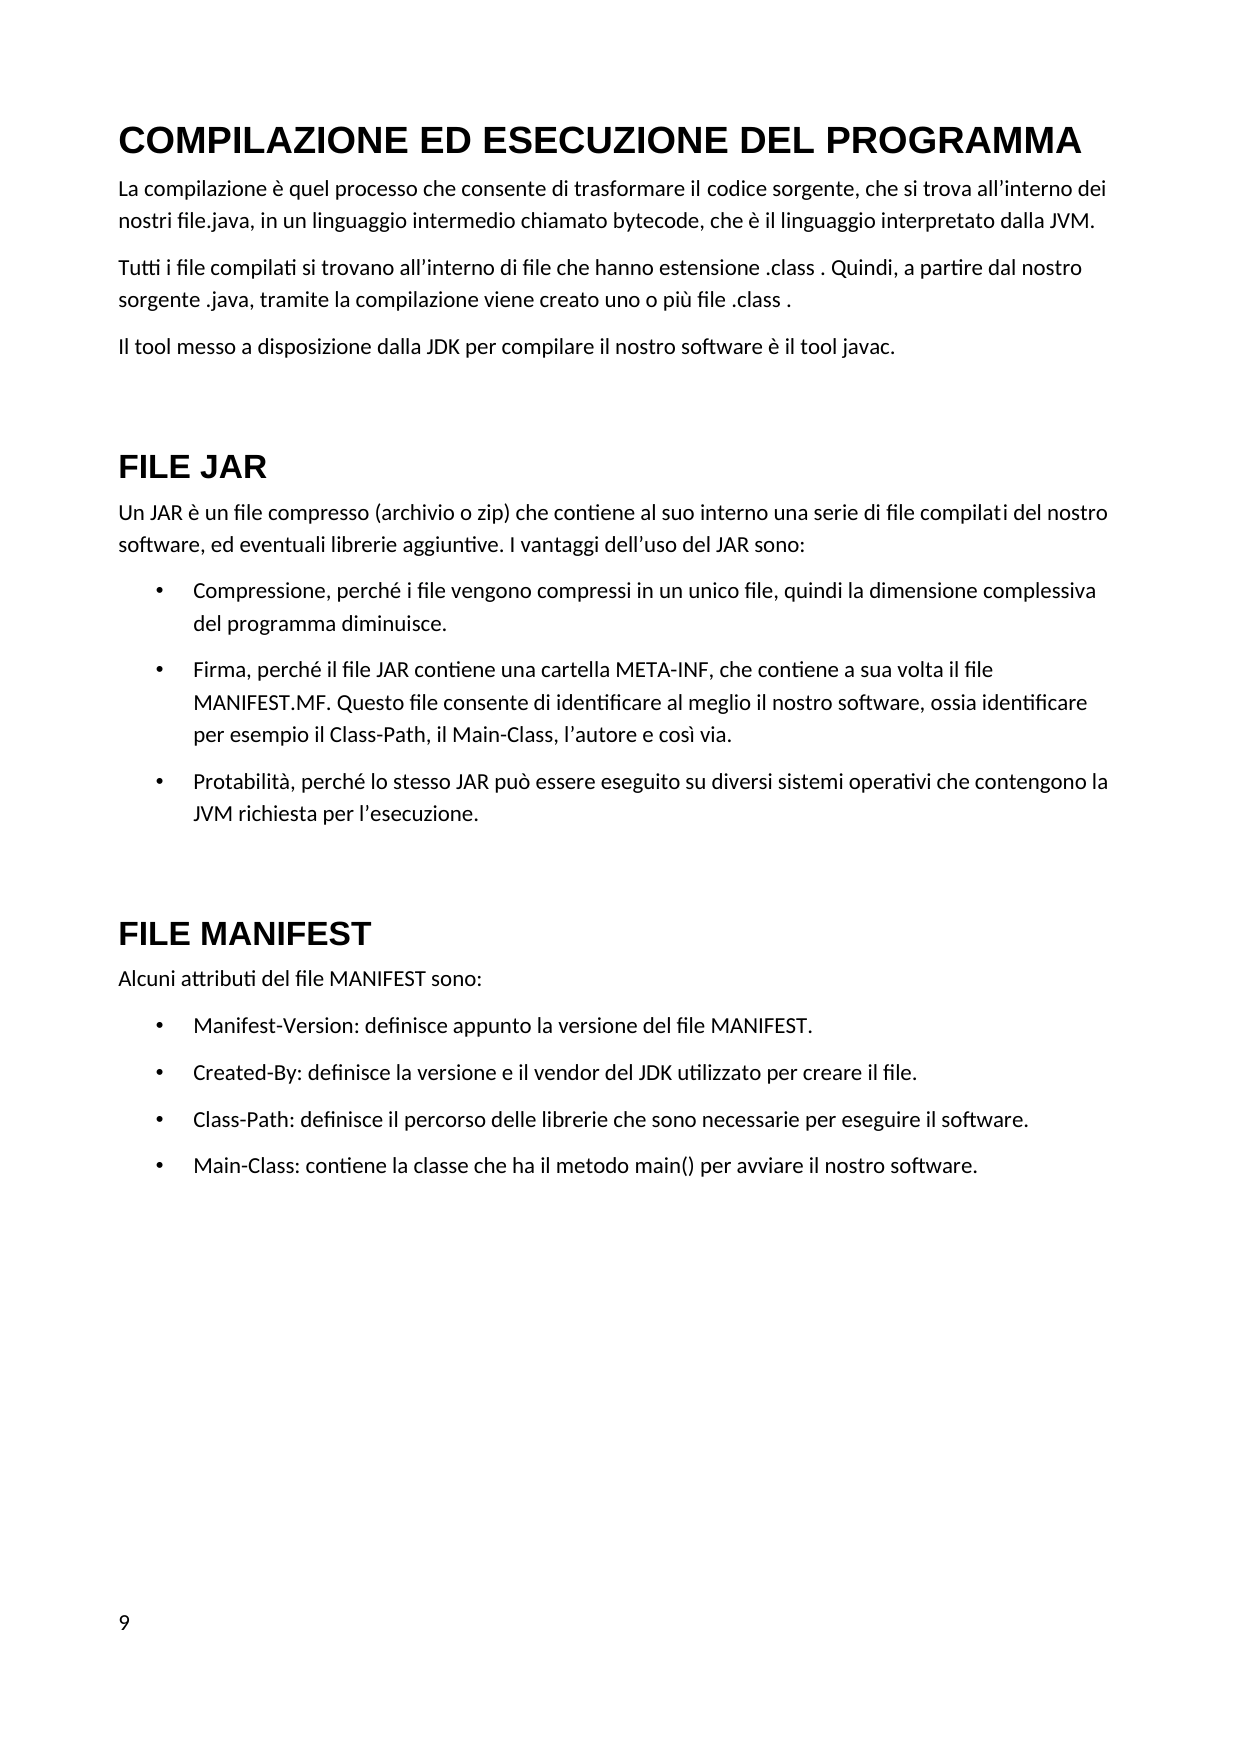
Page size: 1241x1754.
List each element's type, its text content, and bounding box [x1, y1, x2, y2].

text Alcuni attributi del file MANIFEST sono: [118, 964, 1122, 992]
text Un JAR è un file compresso (archivio o zip) che contiene al suo interno una serie di file compilati del nostro software, ed eventuali librerie aggiuntive. I vantaggi dell’uso del JAR sono: [118, 498, 1122, 558]
list Main-Class: contiene la classe che ha il metodo main() per avviare il nostro software. [156, 1152, 1122, 1179]
text Il tool messo a disposizione dalla JDK per compilare il nostro software è il tool javac. [118, 332, 1122, 360]
list Compressione, perché i file vengono compressi in un unico file, quindi la dimensione complessiva del programma diminuisce. [156, 577, 1122, 637]
list Firma, perché il file JAR contiene una cartella META-INF, che contiene a sua volta il file MANIFEST.MF. Questo file consente di identificare al meglio il nostro software, ossia identificare per esempio il Class-Path, il Main-Class, l’autore e così via. [156, 656, 1122, 748]
list Manifest-Version: definisce appunto la versione del file MANIFEST. [156, 1011, 1122, 1039]
list Class-Path: definisce il percorso delle librerie che sono necessarie per eseguire il software. [156, 1105, 1122, 1133]
list Protabilità, perché lo stesso JAR può essere eseguito su diversi sistemi operativi che contengono la JVM richiesta per l’esecuzione. [156, 767, 1122, 827]
subtitle FILE JAR [118, 447, 1122, 485]
subtitle FILE MANIFEST [118, 913, 1122, 952]
text Tutti i file compilati si trovano all’interno di file che hanno estensione .class . Quindi, a partire dal nostro sorgente .java, tramite la compilazione viene creato uno o più file .class . [118, 253, 1122, 313]
subtitle COMPILAZIONE ED ESECUZIONE DEL PROGRAMMA [118, 118, 1122, 162]
text La compilazione è quel processo che consente di trasformare il codice sorgente, che si trova all’interno dei nostri file.java, in un linguaggio intermedio chiamato bytecode, che è il linguaggio interpretato dalla JVM. [118, 174, 1122, 234]
list Created-By: definisce la versione e il vendor del JDK utilizzato per creare il file. [156, 1058, 1122, 1086]
